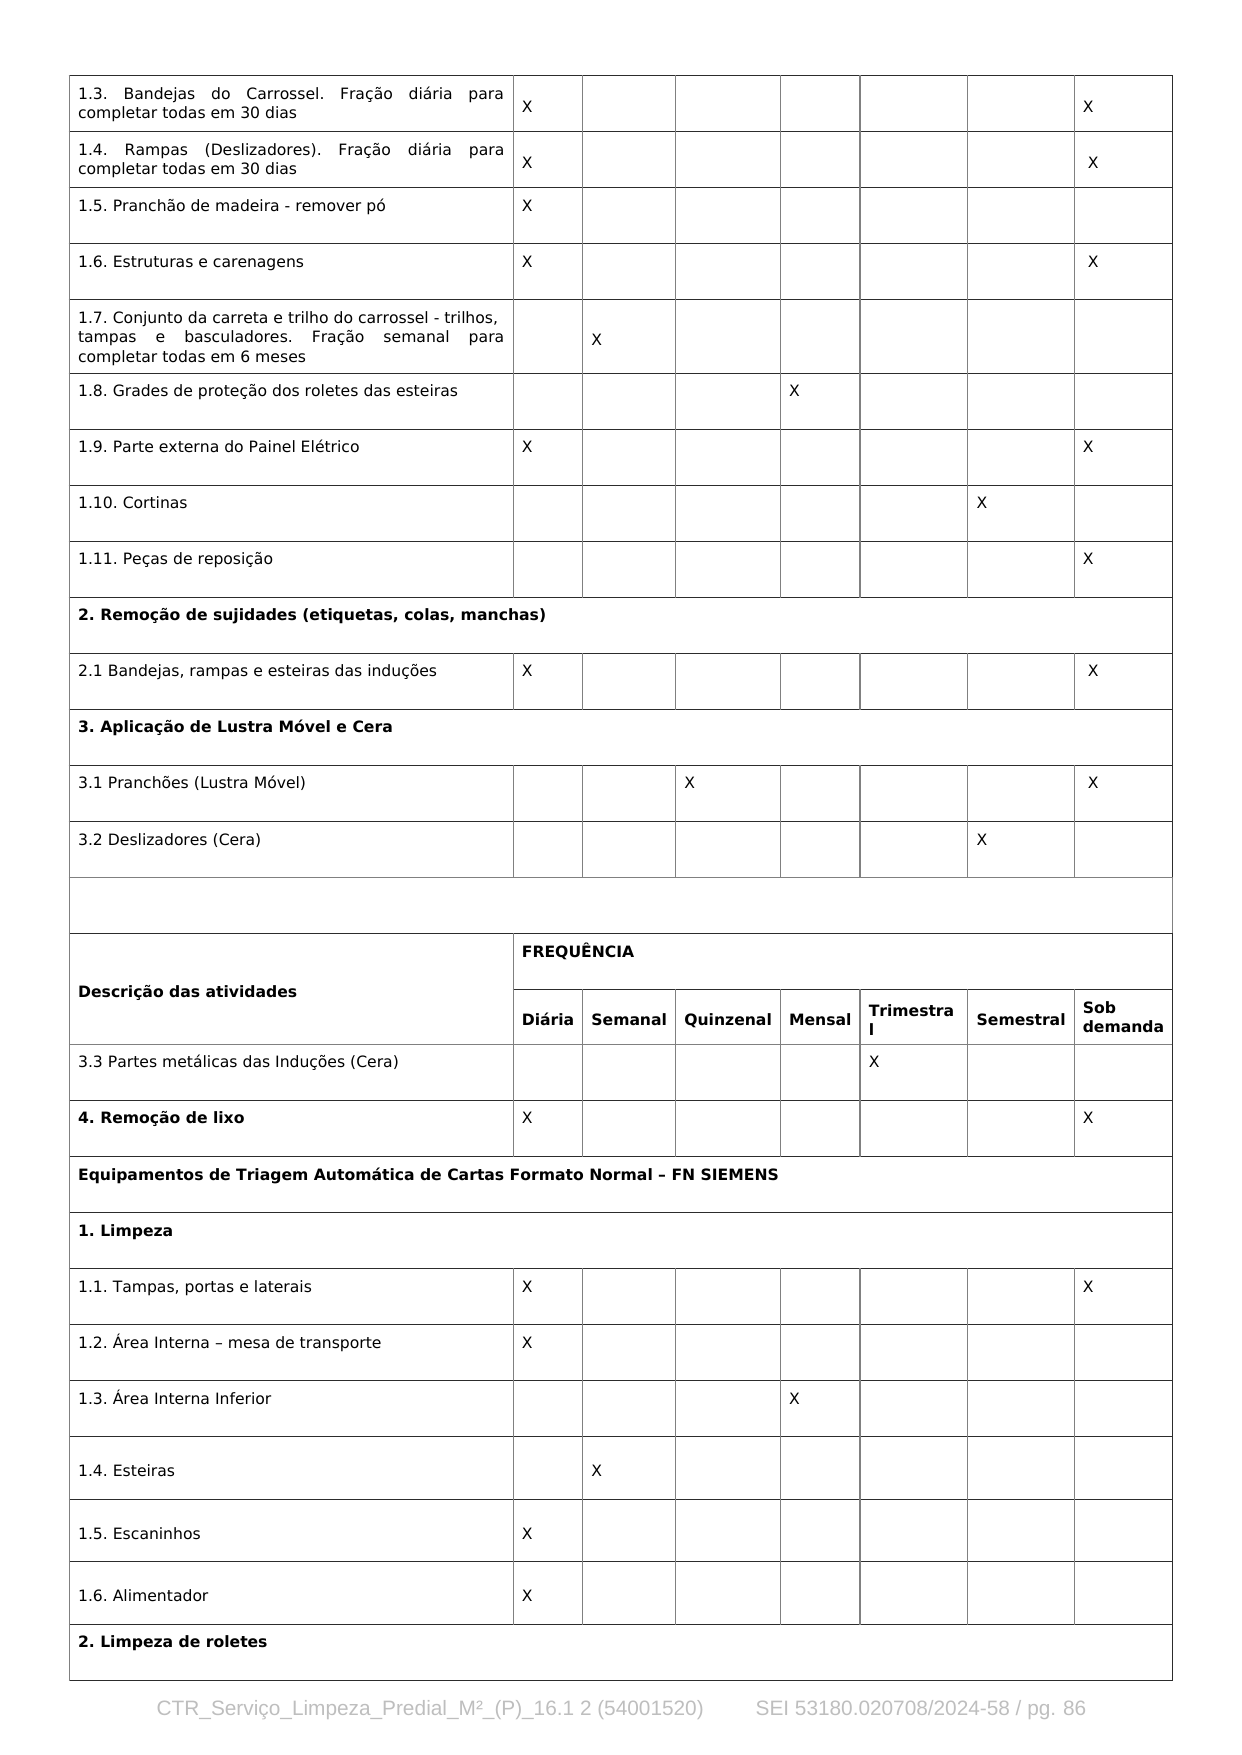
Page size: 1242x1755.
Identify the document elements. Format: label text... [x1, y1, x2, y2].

table_cell [968, 76, 1074, 131]
table_cell [676, 1045, 780, 1100]
table_cell [968, 374, 1074, 429]
table_cell [676, 1381, 780, 1436]
table_cell Semestral [968, 990, 1074, 1044]
table_cell 3.1 Pranchões (Lustra Móvel) [70, 766, 513, 821]
table_cell 1.5. Escaninhos [70, 1500, 513, 1561]
table_cell 1.9. Parte externa do Painel Elétrico [70, 430, 513, 485]
table_cell [676, 76, 780, 131]
table_cell 2. Limpeza de roletes [70, 1625, 860, 1679]
table_cell [514, 1381, 582, 1436]
table_cell 1.6. Alimentador [70, 1562, 513, 1623]
table_cell X [1075, 430, 1172, 485]
table_cell [583, 486, 675, 541]
table_cell 2.1 Bandejas, rampas e esteiras das induções [70, 654, 513, 709]
table_cell [781, 244, 859, 299]
table_cell [781, 1562, 859, 1623]
table_cell X [1075, 766, 1172, 821]
table_cell [861, 430, 967, 485]
table_cell [781, 1045, 859, 1100]
table_cell [676, 1101, 780, 1156]
table_cell [583, 542, 675, 597]
table_cell [861, 1562, 967, 1623]
table_cell [781, 430, 859, 485]
table_cell [861, 1437, 967, 1498]
table_cell [968, 1157, 1074, 1212]
table_cell [676, 542, 780, 597]
table_cell 1.1. Tampas, portas e laterais [70, 1269, 513, 1324]
table_cell 4. Remoção de lixo [70, 1101, 513, 1156]
table_cell X [781, 1381, 859, 1436]
table_cell X [514, 430, 582, 485]
table_cell X [1075, 542, 1172, 597]
table_cell 1.6. Estruturas e carenagens [70, 244, 513, 299]
table_cell [514, 486, 582, 541]
table_cell 1.7. Conjunto da carreta e trilho do carrossel - trilhos, tampas e basculadores. Fração semanal para completar todas em 6 meses [70, 300, 513, 373]
table_cell 1.2. Área Interna – mesa de transporte [70, 1325, 513, 1380]
table_cell [861, 766, 967, 821]
table_cell [860, 1625, 968, 1679]
table_cell [583, 374, 675, 429]
table_cell 1.5. Pranchão de madeira - remover pó [70, 188, 513, 243]
table_cell [780, 710, 860, 765]
table_cell [861, 374, 967, 429]
table_cell [781, 300, 859, 373]
table_cell [583, 1381, 675, 1436]
table_cell [781, 542, 859, 597]
table_cell [861, 1500, 967, 1561]
table_cell [676, 300, 780, 373]
table_cell X [514, 76, 582, 131]
table_cell [514, 822, 582, 877]
table_cell X [583, 300, 675, 373]
table_cell [1074, 598, 1172, 653]
table_cell 1.10. Cortinas [70, 486, 513, 541]
table_cell [514, 1045, 582, 1100]
table_cell [1075, 374, 1172, 429]
table_cell [861, 1101, 967, 1156]
table_cell [780, 598, 860, 653]
table_cell [676, 1437, 780, 1498]
table_cell [1075, 1500, 1172, 1561]
table_cell X [968, 822, 1074, 877]
table_cell X [1075, 654, 1172, 709]
table_cell [968, 244, 1074, 299]
table_cell X [514, 1101, 582, 1156]
table_cell [968, 430, 1074, 485]
table_cell X [514, 132, 582, 187]
table_cell [860, 1213, 968, 1268]
table_cell [968, 1625, 1074, 1679]
table_cell [861, 542, 967, 597]
table_cell [1075, 1562, 1172, 1623]
table_cell 3. Aplicação de Lustra Móvel e Cera [70, 710, 780, 765]
table_cell [1074, 1157, 1172, 1212]
table_cell [861, 300, 967, 373]
table_cell X [1075, 1101, 1172, 1156]
table_cell [968, 1500, 1074, 1561]
table_cell Quinzenal [676, 990, 780, 1044]
table_cell X [514, 1500, 582, 1561]
table_cell 1.4. Rampas (Deslizadores). Fração diária para completar todas em 30 dias [70, 132, 513, 187]
table_cell [861, 654, 967, 709]
table_cell [514, 542, 582, 597]
table_cell Equipamentos de Triagem Automática de Cartas Formato Normal – FN SIEMENS [70, 1157, 860, 1212]
table_cell [968, 766, 1074, 821]
table_cell [676, 654, 780, 709]
table_cell [860, 1157, 968, 1212]
table_cell Diária [514, 990, 582, 1044]
table_cell [781, 1500, 859, 1561]
table_cell X [861, 1045, 967, 1100]
table_cell X [514, 244, 582, 299]
table_cell [968, 1269, 1074, 1324]
table_cell [968, 542, 1074, 597]
table_cell 1.11. Peças de reposição [70, 542, 513, 597]
table_cell Descrição das atividades [70, 934, 513, 1044]
table_cell [1074, 1213, 1172, 1268]
table_cell [861, 486, 967, 541]
table_cell [514, 1437, 582, 1498]
table_cell [1075, 188, 1172, 243]
table_cell [1074, 934, 1172, 989]
table_cell 2. Remoção de sujidades (etiquetas, colas, manchas) [70, 598, 780, 653]
table_cell X [1075, 76, 1172, 131]
table_cell [1074, 1625, 1172, 1679]
table_cell [781, 654, 859, 709]
table_cell FREQUÊNCIA [514, 934, 860, 989]
table_cell [676, 822, 780, 877]
table_cell [861, 1381, 967, 1436]
table_cell [583, 244, 675, 299]
table_cell [860, 598, 968, 653]
table_cell Trimestral [861, 990, 967, 1044]
table_cell [861, 188, 967, 243]
table_cell X [514, 1269, 582, 1324]
table_cell [676, 244, 780, 299]
table_cell [968, 598, 1074, 653]
table_cell [583, 188, 675, 243]
table_cell [1075, 1325, 1172, 1380]
table_cell X [514, 188, 582, 243]
table_cell [514, 766, 582, 821]
table_cell [968, 1045, 1074, 1100]
table_cell [860, 710, 968, 765]
table_cell [861, 822, 967, 877]
table_cell 1.3. Área Interna Inferior [70, 1381, 513, 1436]
table_cell 3.2 Deslizadores (Cera) [70, 822, 513, 877]
table_cell Mensal [781, 990, 859, 1044]
table_cell [861, 76, 967, 131]
table_cell [968, 1101, 1074, 1156]
table_cell [676, 486, 780, 541]
table_cell [781, 76, 859, 131]
table_cell X [676, 766, 780, 821]
table_cell [1075, 1381, 1172, 1436]
table_cell [860, 934, 968, 989]
table_cell 1.8. Grades de proteção dos roletes das esteiras [70, 374, 513, 429]
table_cell [968, 1213, 1074, 1268]
table_cell [781, 188, 859, 243]
table_cell [781, 822, 859, 877]
table_cell [676, 1500, 780, 1561]
table_cell [676, 1325, 780, 1380]
table_cell 1.4. Esteiras [70, 1437, 513, 1498]
table_cell [1075, 822, 1172, 877]
table_cell [861, 1325, 967, 1380]
table_cell [1075, 1437, 1172, 1498]
table_cell [1075, 1045, 1172, 1100]
table_cell [968, 1562, 1074, 1623]
table_cell X [514, 1562, 582, 1623]
table_cell [968, 1325, 1074, 1380]
table_cell [583, 1500, 675, 1561]
table_cell [861, 244, 967, 299]
table_cell X [968, 486, 1074, 541]
table_cell [583, 132, 675, 187]
table_cell 3.3 Partes metálicas das Induções (Cera) [70, 1045, 513, 1100]
table_cell [676, 1269, 780, 1324]
table_cell [676, 1562, 780, 1623]
table_cell [583, 430, 675, 485]
table_cell [968, 934, 1074, 989]
table_cell [968, 300, 1074, 373]
table_cell X [1075, 132, 1172, 187]
table_cell [968, 1437, 1074, 1498]
table_cell [1074, 710, 1172, 765]
table_cell [781, 1325, 859, 1380]
table_cell [583, 76, 675, 131]
table_cell X [514, 654, 582, 709]
table_cell [676, 132, 780, 187]
table_cell [583, 1562, 675, 1623]
table_cell [861, 132, 967, 187]
table_cell [583, 654, 675, 709]
table_cell [583, 1101, 675, 1156]
table_cell [70, 878, 1172, 933]
table_cell X [514, 1325, 582, 1380]
table_cell [583, 1325, 675, 1380]
table_cell [968, 710, 1074, 765]
table_cell [968, 1381, 1074, 1436]
table_cell [781, 1437, 859, 1498]
table_cell X [1075, 244, 1172, 299]
table_cell Sob demanda [1075, 990, 1172, 1044]
table_cell [583, 822, 675, 877]
table_cell [676, 374, 780, 429]
table_cell [676, 188, 780, 243]
table_cell [583, 766, 675, 821]
table_cell [781, 1269, 859, 1324]
table_cell X [583, 1437, 675, 1498]
table_cell [583, 1045, 675, 1100]
table_cell [514, 300, 582, 373]
table_cell X [781, 374, 859, 429]
table_cell [781, 132, 859, 187]
table_cell Semanal [583, 990, 675, 1044]
table_cell [861, 1269, 967, 1324]
table_cell [514, 374, 582, 429]
table_cell 1.3. Bandejas do Carrossel. Fração diária para completar todas em 30 dias [70, 76, 513, 131]
table_cell [1075, 486, 1172, 541]
table_cell [781, 1101, 859, 1156]
table_cell [968, 654, 1074, 709]
table_cell [781, 766, 859, 821]
table_cell 1. Limpeza [70, 1213, 860, 1268]
table_cell [968, 188, 1074, 243]
table_cell [583, 1269, 675, 1324]
table_cell [968, 132, 1074, 187]
table_cell [1075, 300, 1172, 373]
table_cell X [1075, 1269, 1172, 1324]
table_cell [781, 486, 859, 541]
table_cell [676, 430, 780, 485]
